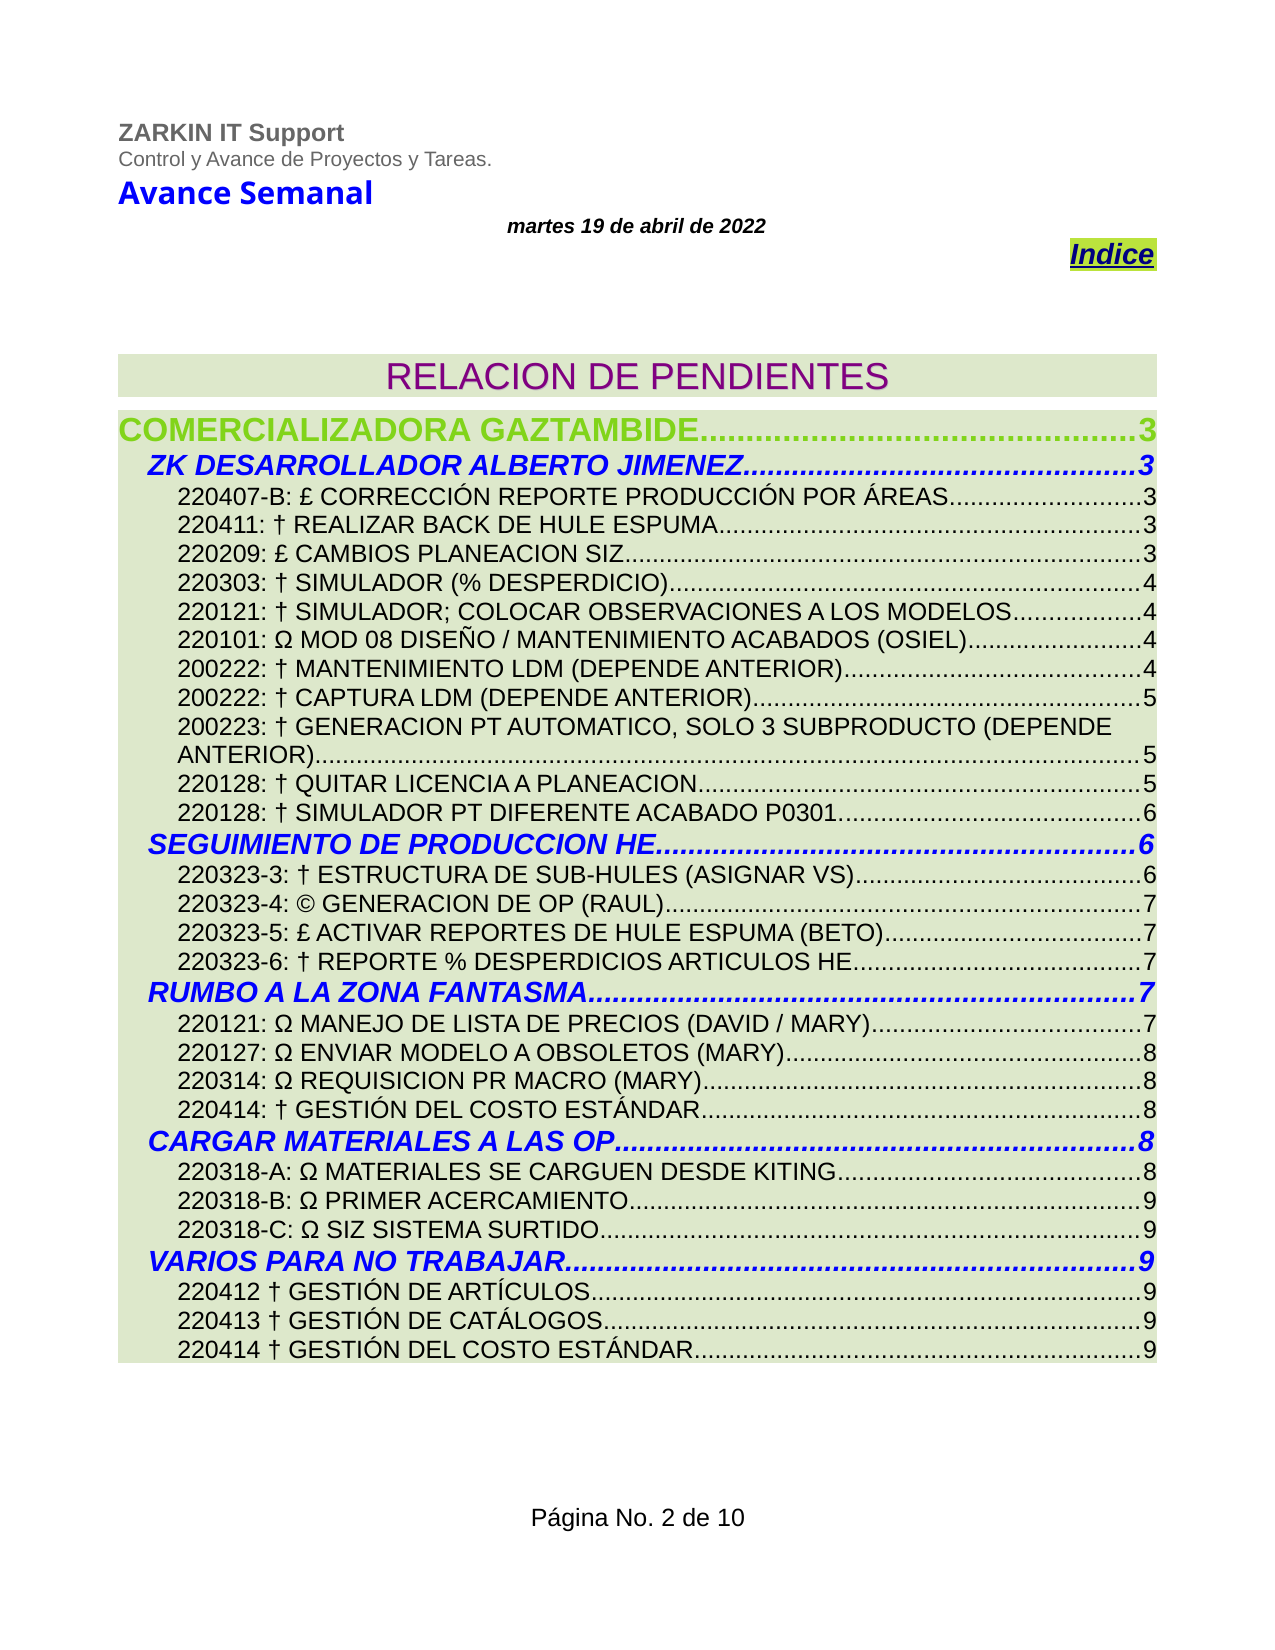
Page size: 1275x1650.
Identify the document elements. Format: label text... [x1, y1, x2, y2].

text 200222: † MANTENIMIENTO LDM (DEPENDE ANTERIOR) 4 [177, 654, 1157, 683]
text 220318-C: Ω SIZ SISTEMA SURTIDO 9 [177, 1215, 1157, 1244]
text 200223: † GENERACION PT AUTOMATICO, SOLO 3 SUBPRODUCTO (DEPENDE ANTERIOR) 5 [177, 712, 1157, 769]
text 220412 † GESTIÓN DE ARTÍCULOS 9 [177, 1277, 1157, 1306]
text 220318-B: Ω PRIMER ACERCAMIENTO 9 [177, 1186, 1157, 1215]
text ZK DESARROLLADOR ALBERTO JIMENEZ 3 [148, 448, 1157, 482]
text 220414 † GESTIÓN DEL COSTO ESTÁNDAR 9 [177, 1335, 1157, 1363]
text 220121: Ω MANEJO DE LISTA DE PRECIOS (david / mary) 7 [177, 1009, 1157, 1038]
text 220127: Ω ENVIAR MODELO A OBSOLETOS (mary) 8 [177, 1038, 1157, 1066]
text CARGAR MATERIALES A LAS OP 8 [148, 1124, 1157, 1157]
text 220323-3: † ESTRUCTURA DE SUB-HULES (ASIGNAR VS) 6 [177, 860, 1157, 889]
subtitle RELACION DE PENDIENTES [118, 354, 1157, 397]
text 200222: † CAPTURA LDM (DEPENDE ANTERIOR) 5 [177, 683, 1157, 712]
text 220128: † QUITAR LICENCIA A PLANEACION 5 [177, 769, 1157, 798]
text 220121: † SIMULADOR; COLOCAR OBSERVACIONES A LOS MODELOS 4 [177, 597, 1157, 626]
text 220411: † REALIZAR BACK DE HULE ESPUMA 3 [177, 511, 1157, 539]
text 220414: † GESTIÓN DEL COSTO ESTÁNDAR 8 [177, 1095, 1157, 1124]
text 220413 † GESTIÓN DE CATÁLOGOS 9 [177, 1306, 1157, 1335]
text 220209: £ CAMBIOS PLANEACION SIZ 3 [177, 539, 1157, 568]
text COMERCIALIZADORA GAZTAMBIDE 3 [118, 410, 1157, 448]
text 220323-5: £ ACTIVAR REPORTES DE HULE ESPUMA (beto) 7 [177, 918, 1157, 947]
text 220314: Ω REQUISICION PR MACRO (mary) 8 [177, 1066, 1157, 1095]
text 220323-4: © GENERACION DE OP (RAUL) 7 [177, 889, 1157, 918]
text 220407-B: £ CORRECCIÓN REPORTE PRODUCCIÓN POR ÁREAS 3 [177, 482, 1157, 511]
text 220318-A: Ω MATERIALES SE CARGUEN DESDE KITING 8 [177, 1157, 1157, 1186]
text 220323-6: † REPORTE % DESPERDICIOS ARTICULOS HE 7 [177, 947, 1157, 975]
text 220128: † SIMULADOR PT DIFERENTE ACABADO P0301. 6 [177, 798, 1157, 827]
text RUMBO A LA ZONA FANTASMA 7 [148, 975, 1157, 1009]
text VARIOS PARA NO TRABAJAR 9 [148, 1244, 1157, 1277]
text 220303: † SIMULADOR (% DESPERDICIO) 4 [177, 568, 1157, 597]
text 220101: Ω MOD 08 DISEÑO / MANTENIMIENTO ACABADOS (OSIEL) 4 [177, 626, 1157, 654]
text SEGUIMIENTO DE PRODUCCION HE. 6 [148, 827, 1157, 860]
